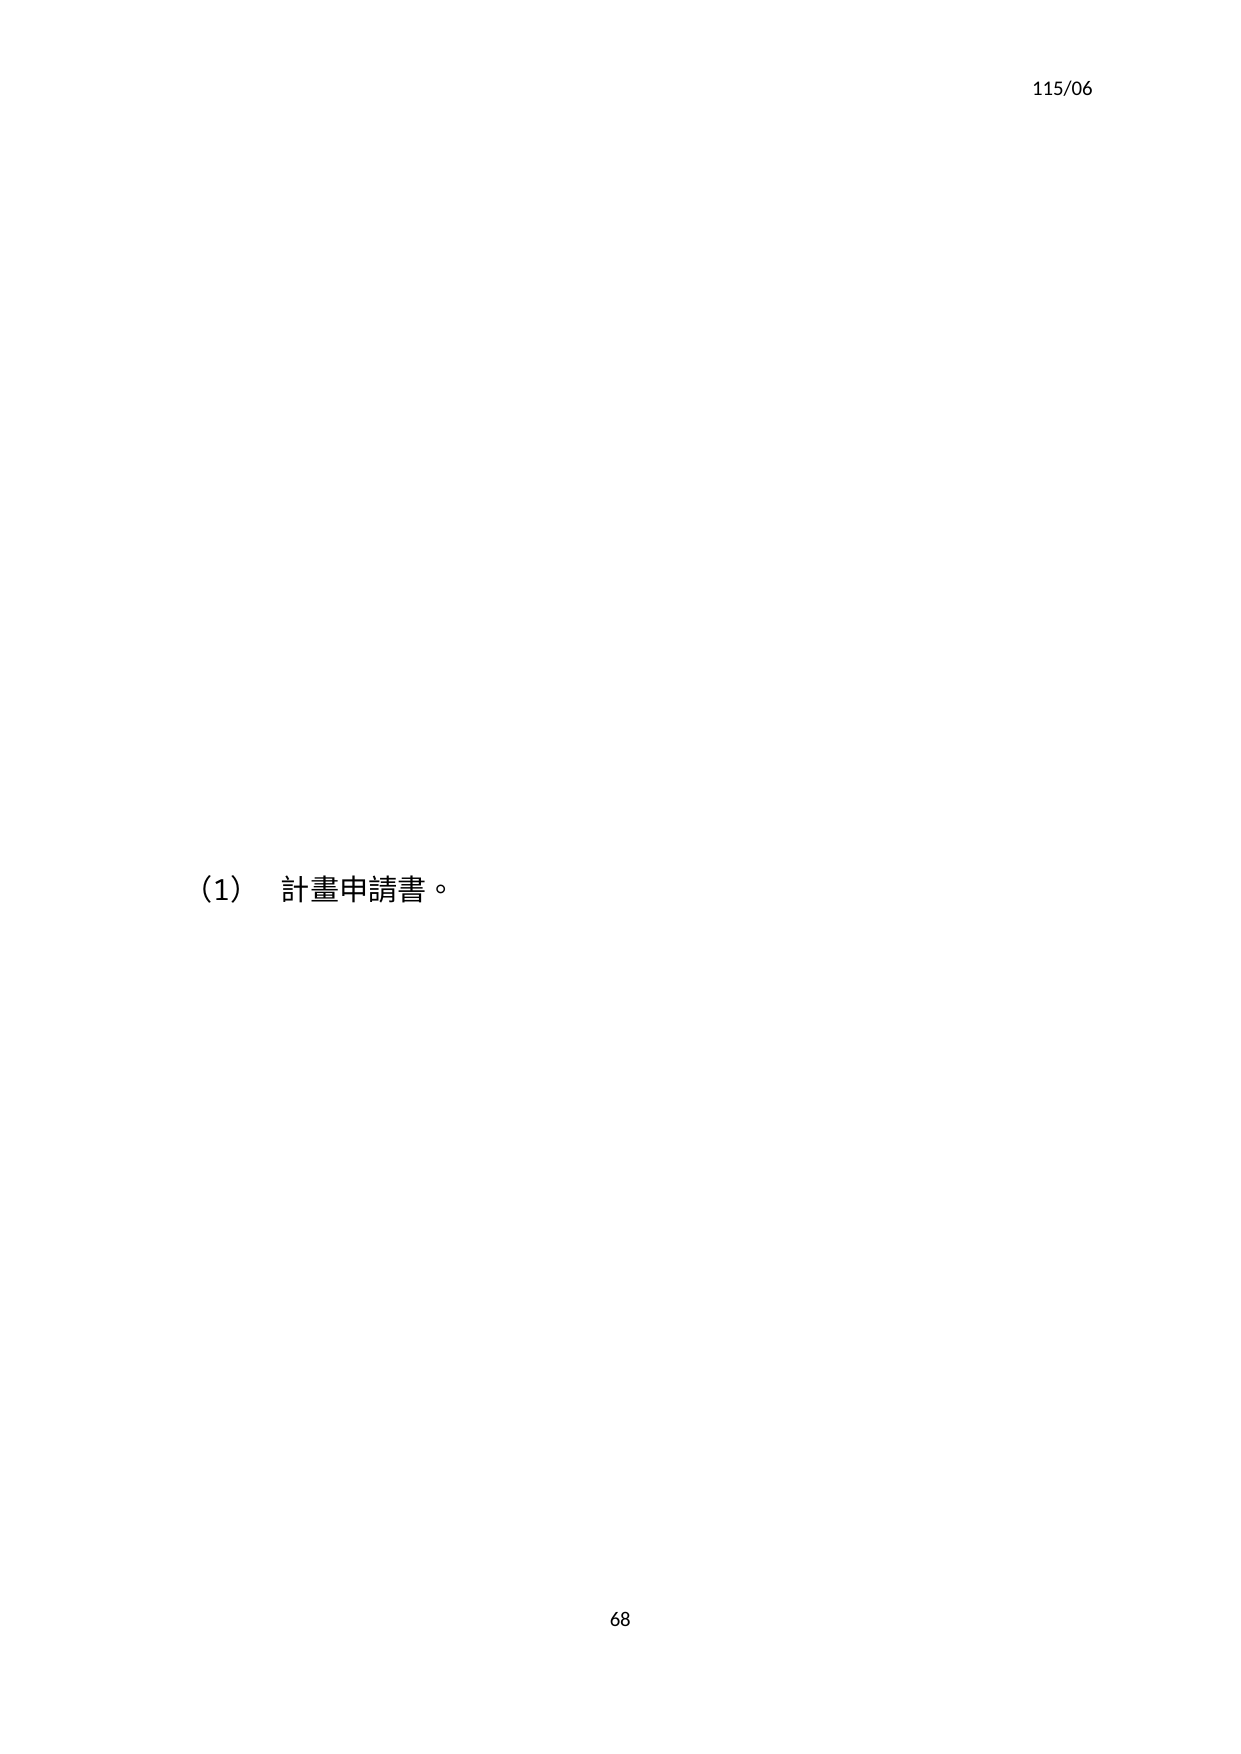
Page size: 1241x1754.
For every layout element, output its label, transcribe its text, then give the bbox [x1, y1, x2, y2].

list 計畫申請書。 [183, 846, 1092, 908]
